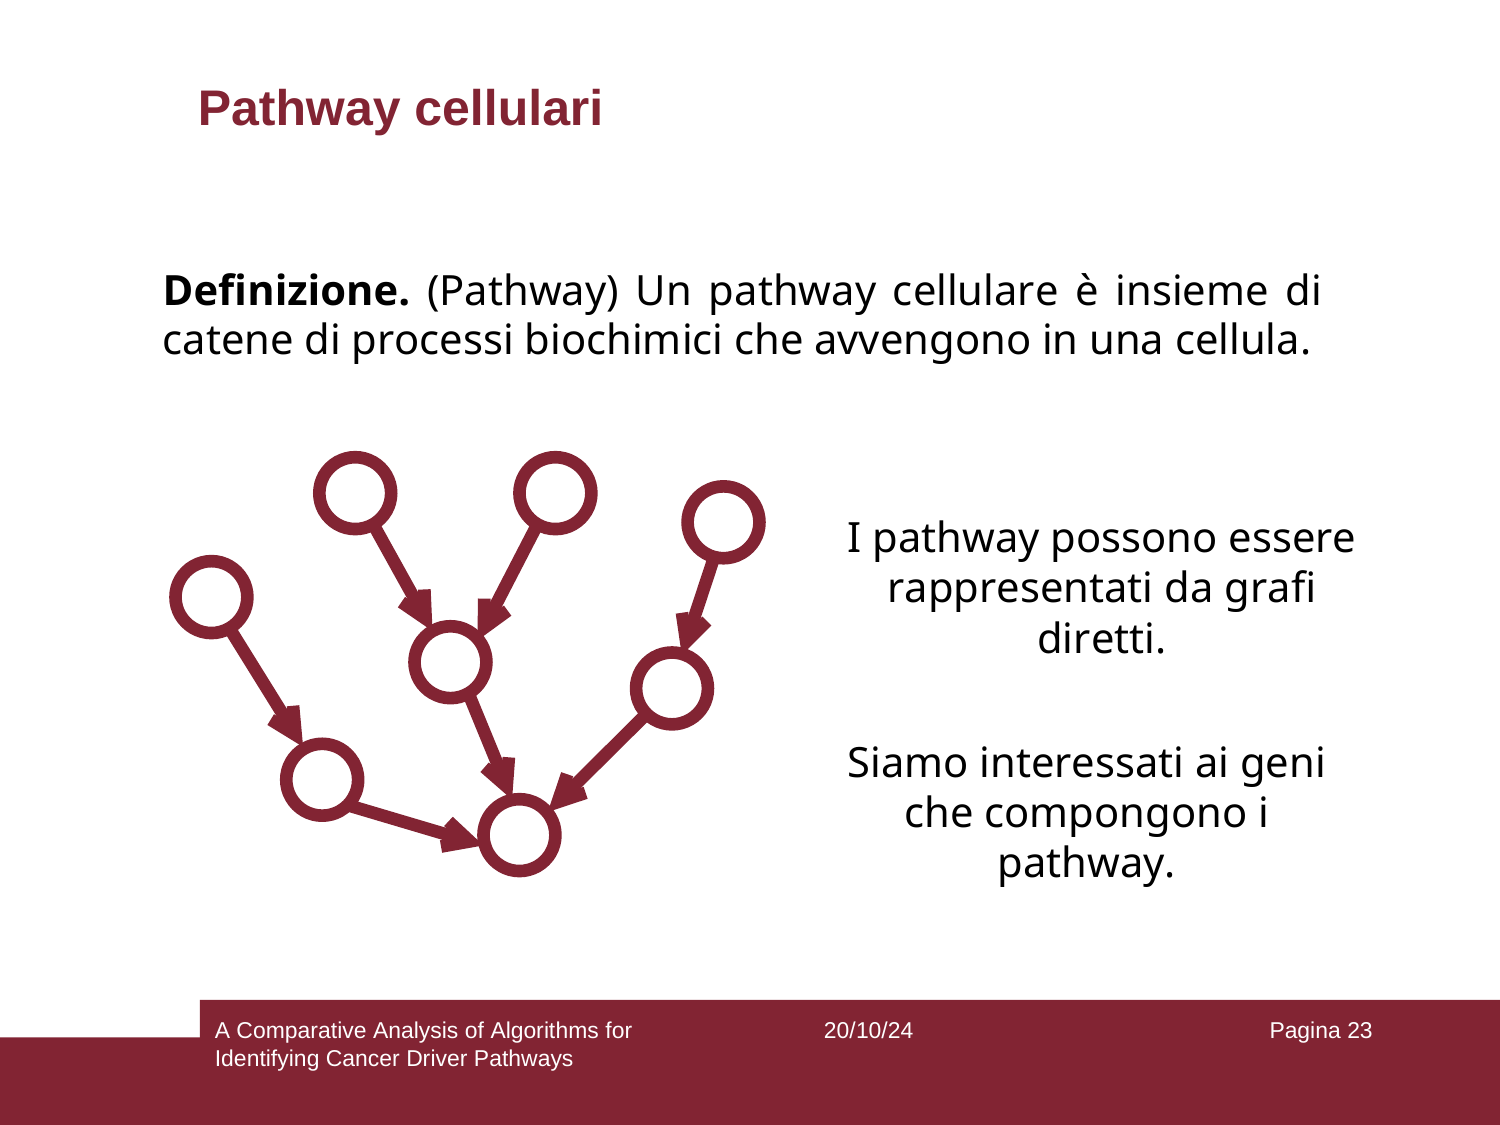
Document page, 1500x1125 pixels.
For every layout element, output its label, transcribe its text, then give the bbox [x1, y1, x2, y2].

text_box A Comparative Analysis of Algorithms for Identifying Cancer Driver Pathways [199, 1008, 676, 1084]
text_box Siamo interessati ai geni che compongono i pathway. [832, 728, 1410, 844]
text_box 20/10/24 [712, 1008, 1026, 1084]
picture [159, 435, 776, 893]
title Pathway cellulari [183, 67, 1400, 150]
text_box Pagina <number> [1074, 1008, 1388, 1084]
text_box I pathway possono essere rappresentati da grafi diretti. [832, 503, 1410, 619]
text_box Definizione. (Pathway) Un pathway cellulare è insieme di catene di processi biochimici che avvengono in una cellula. [147, 255, 1400, 371]
